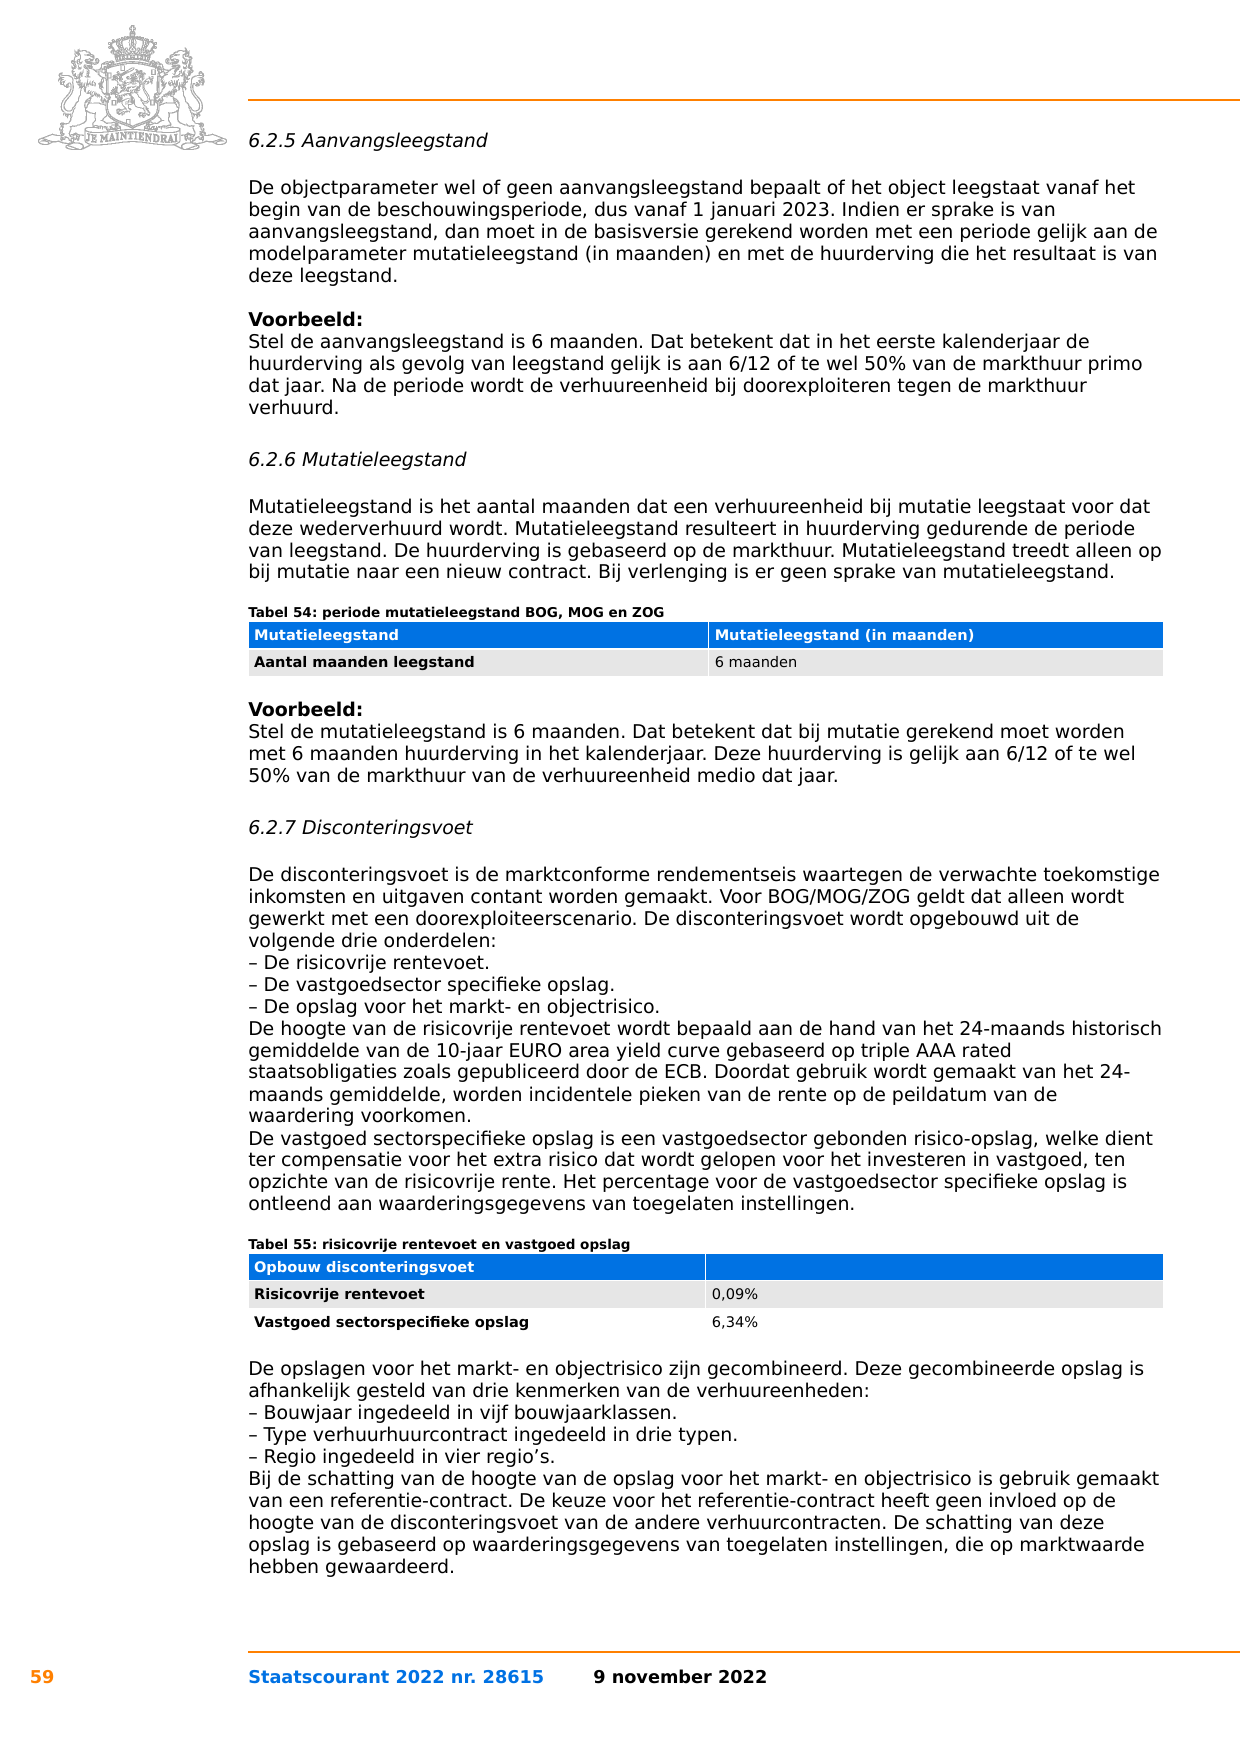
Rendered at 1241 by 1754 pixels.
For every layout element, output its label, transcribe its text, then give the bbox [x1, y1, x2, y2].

table_cell Aantal maanden leegstand [249, 650, 708, 676]
text De opslagen voor het markt- en objectrisico zijn gecombineerd. Deze gecombineerde opslag is afhankelijk gesteld van drie kenmerken van de verhuureenheden: [248, 1358, 1163, 1402]
table_cell Vastgoed sectorspecifieke opslag [249, 1309, 705, 1335]
text – Regio ingedeeld in vier regio’s. [248, 1446, 1163, 1468]
table_cell Mutatieleegstand (in maanden) [709, 622, 1163, 648]
text Voorbeeld: [248, 309, 1163, 331]
text De disconteringsvoet is de marktconforme rendementseis waartegen de verwachte toekomstige inkomsten en uitgaven contant worden gemaakt. Voor BOG/MOG/ZOG geldt dat alleen wordt gewerkt met een doorexploiteerscenario. De disconteringsvoet wordt opgebouwd uit de volgende drie onderdelen: [248, 864, 1163, 952]
text Mutatieleegstand is het aantal maanden dat een verhuureenheid bij mutatie leegstaat voor dat deze wederverhuurd wordt. Mutatieleegstand resulteert in huurderving gedurende de periode van leegstand. De huurderving is gebaseerd op de markthuur. Mutatieleegstand treedt alleen op bij mutatie naar een nieuw contract. Bij verlenging is er geen sprake van mutatieleegstand. [248, 496, 1163, 583]
text Voorbeeld: [248, 699, 1163, 721]
table_cell [706, 1254, 1163, 1280]
text Stel de mutatieleegstand is 6 maanden. Dat betekent dat bij mutatie gerekend moet worden met 6 maanden huurderving in het kalenderjaar. Deze huurderving is gelijk aan 6/12 of te wel 50% van de markthuur van de verhuureenheid medio dat jaar. [248, 721, 1163, 787]
table_cell 6 maanden [709, 650, 1163, 676]
table_cell 0,09% [706, 1281, 1163, 1308]
text De vastgoed sectorspecifieke opslag is een vastgoedsector gebonden risico-opslag, welke dient ter compensatie voor het extra risico dat wordt gelopen voor het investeren in vastgoed, ten opzichte van de risicovrije rente. Het percentage voor de vastgoedsector specifieke opslag is ontleend aan waarderingsgegevens van toegelaten instellingen. [248, 1127, 1163, 1215]
table_cell Opbouw disconteringsvoet [249, 1254, 705, 1280]
table_header Tabel 55: risicovrije rentevoet en vastgoed opslag [248, 1237, 1163, 1253]
text De objectparameter wel of geen aanvangsleegstand bepaalt of het object leegstaat vanaf het begin van de beschouwingsperiode, dus vanaf 1 januari 2023. Indien er sprake is van aanvangsleegstand, dan moet in de basisversie gerekend worden met een periode gelijk aan de modelparameter mutatieleegstand (in maanden) en met de huurderving die het resultaat is van deze leegstand. [248, 177, 1163, 287]
picture [38, 25, 227, 150]
text – De opslag voor het markt- en objectrisico. [248, 996, 1163, 1017]
table_cell 6,34% [706, 1309, 1163, 1335]
subtitle 6.2.6 Mutatieleegstand [248, 448, 1163, 471]
text – Bouwjaar ingedeeld in vijf bouwjaarklassen. [248, 1402, 1163, 1424]
table_cell Risicovrije rentevoet [249, 1281, 705, 1308]
text – De risicovrije rentevoet. [248, 952, 1163, 973]
text – Type verhuurhuurcontract ingedeeld in drie typen. [248, 1424, 1163, 1446]
subtitle 6.2.5 Aanvangsleegstand [248, 130, 1163, 152]
text De hoogte van de risicovrije rentevoet wordt bepaald aan de hand van het 24-maands historisch gemiddelde van de 10-jaar EURO area yield curve gebaseerd op triple AAA rated staatsobligaties zoals gepubliceerd door de ECB. Doordat gebruik wordt gemaakt van het 24-maands gemiddelde, worden incidentele pieken van de rente op de peildatum van de waardering voorkomen. [248, 1017, 1163, 1127]
text Stel de aanvangsleegstand is 6 maanden. Dat betekent dat in het eerste kalenderjaar de huurderving als gevolg van leegstand gelijk is aan 6/12 of te wel 50% van de markthuur primo dat jaar. Na de periode wordt de verhuureenheid bij doorexploiteren tegen de markthuur verhuurd. [248, 331, 1163, 418]
text – De vastgoedsector specifieke opslag. [248, 973, 1163, 996]
table_header Tabel 54: periode mutatieleegstand BOG, MOG en ZOG [248, 605, 1163, 621]
subtitle 6.2.7 Disconteringsvoet [248, 817, 1163, 839]
table_cell Mutatieleegstand [249, 622, 708, 648]
text Bij de schatting van de hoogte van de opslag voor het markt- en objectrisico is gebruik gemaakt van een referentie-contract. De keuze voor het referentie-contract heeft geen invloed op de hoogte van de disconteringsvoet van de andere verhuurcontracten. De schatting van deze opslag is gebaseerd op waarderingsgegevens van toegelaten instellingen, die op marktwaarde hebben gewaardeerd. [248, 1468, 1163, 1578]
